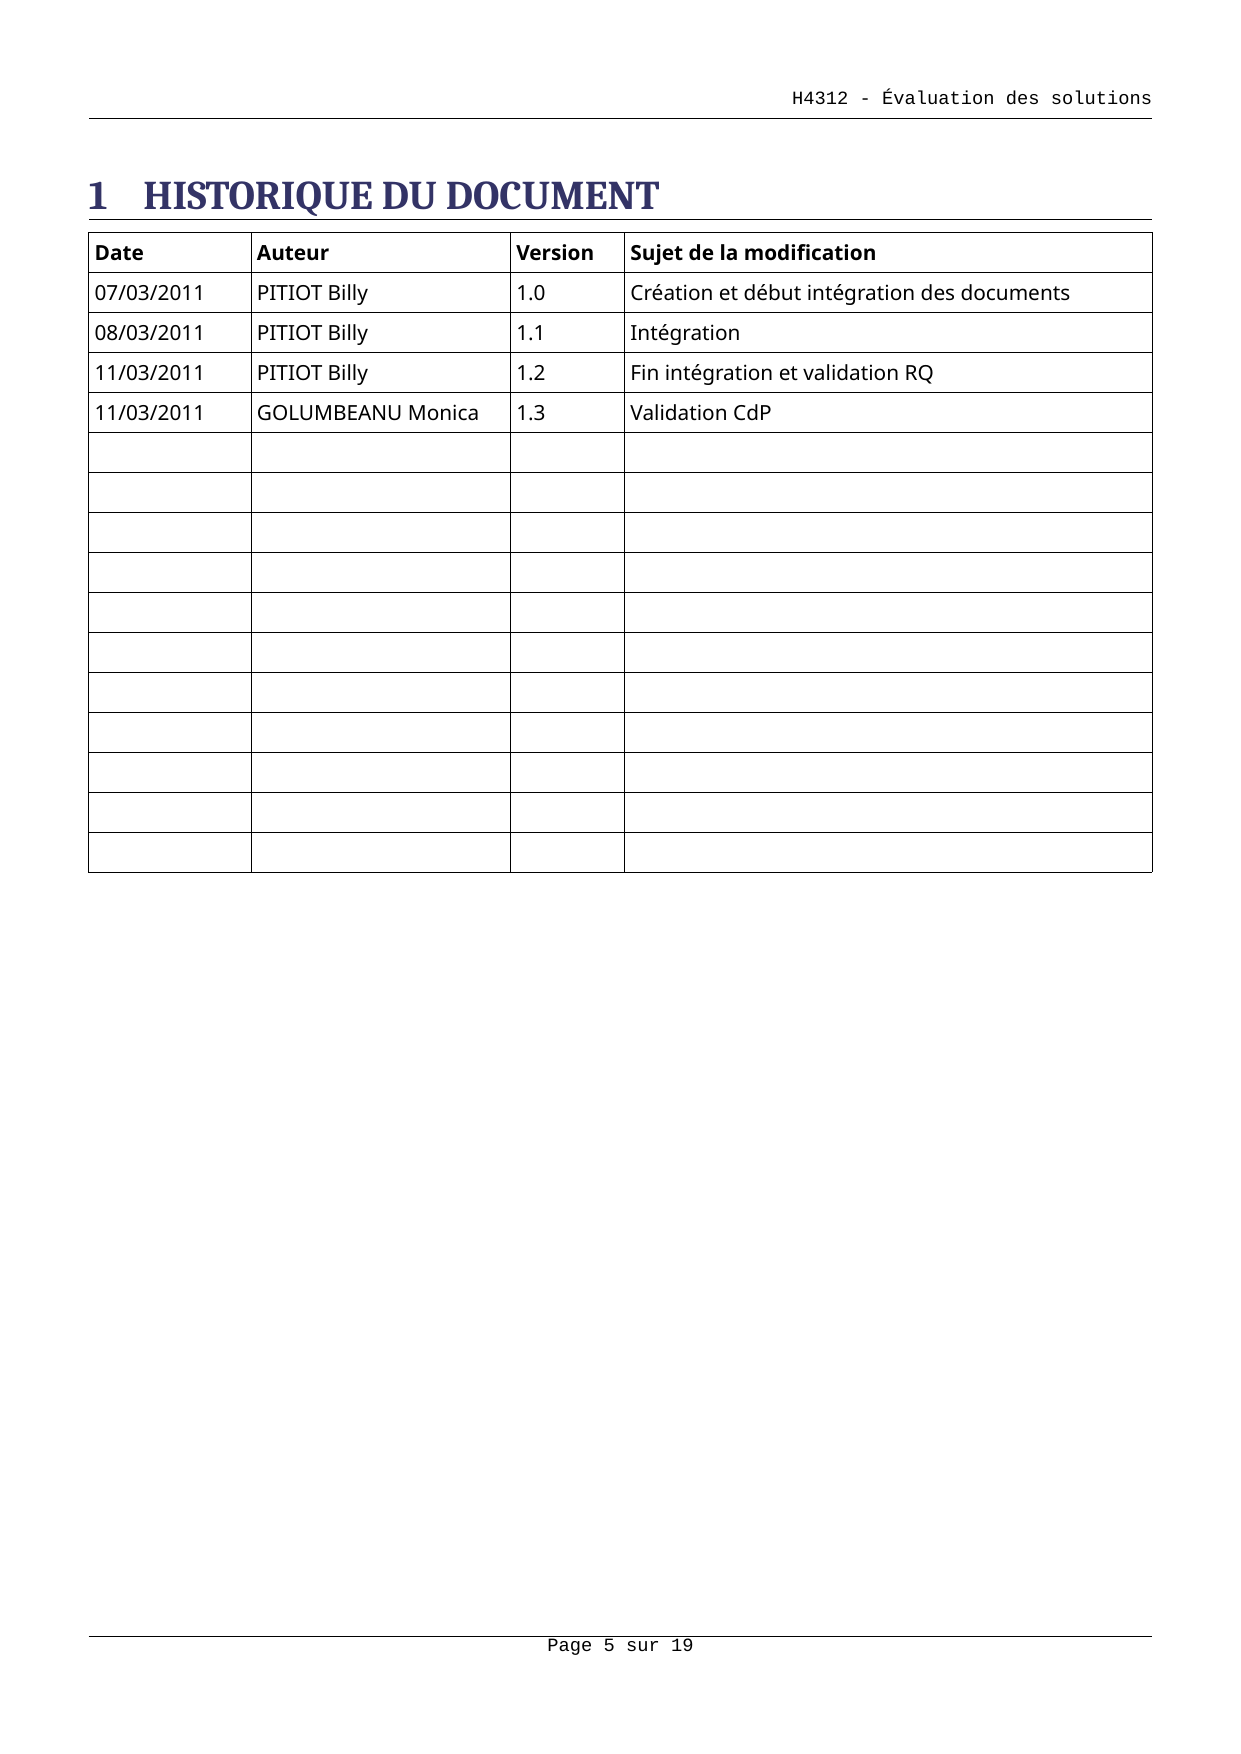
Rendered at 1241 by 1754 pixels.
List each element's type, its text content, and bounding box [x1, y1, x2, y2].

table_cell [252, 633, 510, 672]
table_cell [252, 593, 510, 632]
table_cell [89, 473, 251, 512]
table_cell [625, 553, 1152, 592]
table_cell [511, 473, 624, 512]
table_cell [625, 793, 1152, 832]
table_cell [625, 593, 1152, 632]
table_cell [625, 513, 1152, 552]
table_header Auteur [252, 233, 510, 272]
table_cell [511, 753, 624, 792]
table_cell [511, 593, 624, 632]
table_cell [89, 593, 251, 632]
table_cell [511, 553, 624, 592]
table_header Version [511, 233, 624, 272]
table_cell 1.0 [511, 273, 624, 312]
table_cell [511, 673, 624, 712]
table_cell PITIOT Billy [252, 353, 510, 392]
table_cell [252, 433, 510, 472]
table_cell 1.2 [511, 353, 624, 392]
table_cell PITIOT Billy [252, 313, 510, 352]
table_cell [252, 793, 510, 832]
table_cell [252, 513, 510, 552]
table_cell [625, 633, 1152, 672]
table_cell [511, 513, 624, 552]
table_cell [89, 753, 251, 792]
table_cell [89, 433, 251, 472]
table_cell 11/03/2011 [89, 353, 251, 392]
table_cell 11/03/2011 [89, 393, 251, 432]
table_cell [625, 673, 1152, 712]
table_cell [511, 793, 624, 832]
table_cell [511, 833, 624, 872]
table_cell [89, 713, 251, 752]
table_cell 1.3 [511, 393, 624, 432]
table_cell [511, 713, 624, 752]
table_header Date [89, 233, 251, 272]
table_cell GOLUMBEANU Monica [252, 393, 510, 432]
subtitle Historique du document [88, 172, 1152, 219]
table_cell [252, 673, 510, 712]
table_cell [625, 713, 1152, 752]
table_cell [252, 753, 510, 792]
table_cell 07/03/2011 [89, 273, 251, 312]
table_cell [252, 713, 510, 752]
table_cell [625, 753, 1152, 792]
table_cell [252, 473, 510, 512]
table_cell PITIOT Billy [252, 273, 510, 312]
table_cell 1.1 [511, 313, 624, 352]
table_cell [89, 513, 251, 552]
table_cell [252, 833, 510, 872]
table_cell [625, 833, 1152, 872]
table_cell [511, 433, 624, 472]
table_cell [252, 553, 510, 592]
table_cell [89, 673, 251, 712]
table_cell 08/03/2011 [89, 313, 251, 352]
table_cell Fin intégration et validation RQ [625, 353, 1152, 392]
table_cell [89, 553, 251, 592]
table_cell Création et début intégration des documents [625, 273, 1152, 312]
table_cell [89, 833, 251, 872]
table_cell Intégration [625, 313, 1152, 352]
table_cell [89, 793, 251, 832]
table_cell [625, 433, 1152, 472]
table_cell Validation CdP [625, 393, 1152, 432]
table_cell [625, 473, 1152, 512]
table_cell [511, 633, 624, 672]
table_header Sujet de la modification [625, 233, 1152, 272]
table_cell [89, 633, 251, 672]
